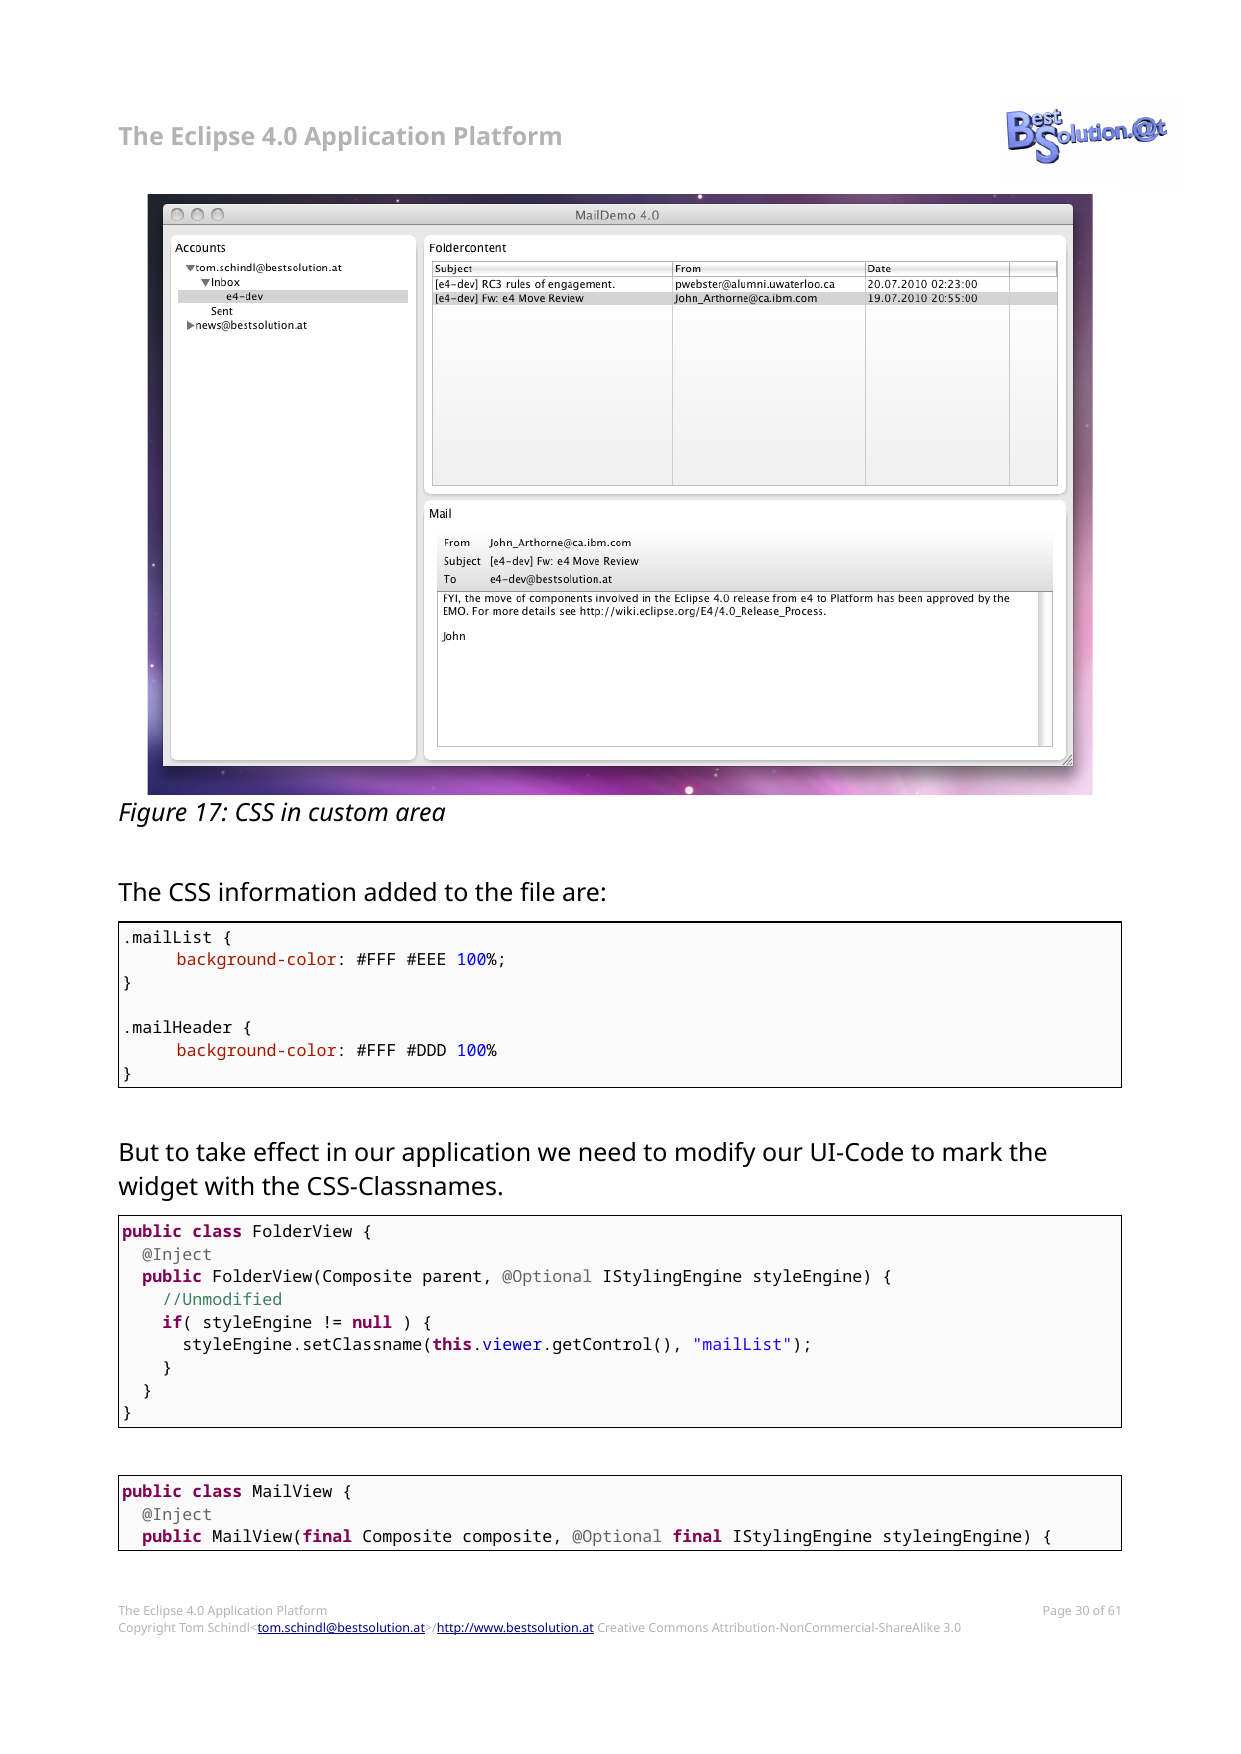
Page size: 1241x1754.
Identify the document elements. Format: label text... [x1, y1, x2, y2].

text } [119, 967, 1121, 989]
text .mailList { [119, 923, 1121, 944]
text } [119, 1058, 1121, 1087]
text background-color: #FFF #DDD 100% [119, 1035, 1121, 1058]
text public class MailView { @Inject public MailView(final Composite composite, @Optional final IStylingEngine styleingEngine) { [119, 1476, 1121, 1550]
text public class FolderView { @Inject public FolderView(Composite parent, @Optional IStylingEngine styleEngine) { //Unmodified if( styleEngine != null ) { styleEngine.setClassname(this.viewer.getControl(), "mailList"); } } } [119, 1216, 1121, 1427]
picture [1002, 101, 1181, 191]
text The CSS information added to the file are: [118, 875, 1122, 909]
text Figure 17: CSS in custom area [118, 795, 1122, 828]
text .mailHeader { [119, 1012, 1121, 1035]
picture [147, 194, 1093, 795]
text background-color: #FFF #EEE 100%; [119, 944, 1121, 967]
text But to take effect in our application we need to modify our UI-Code to mark the widget with the CSS-Classnames. [118, 1135, 1122, 1203]
